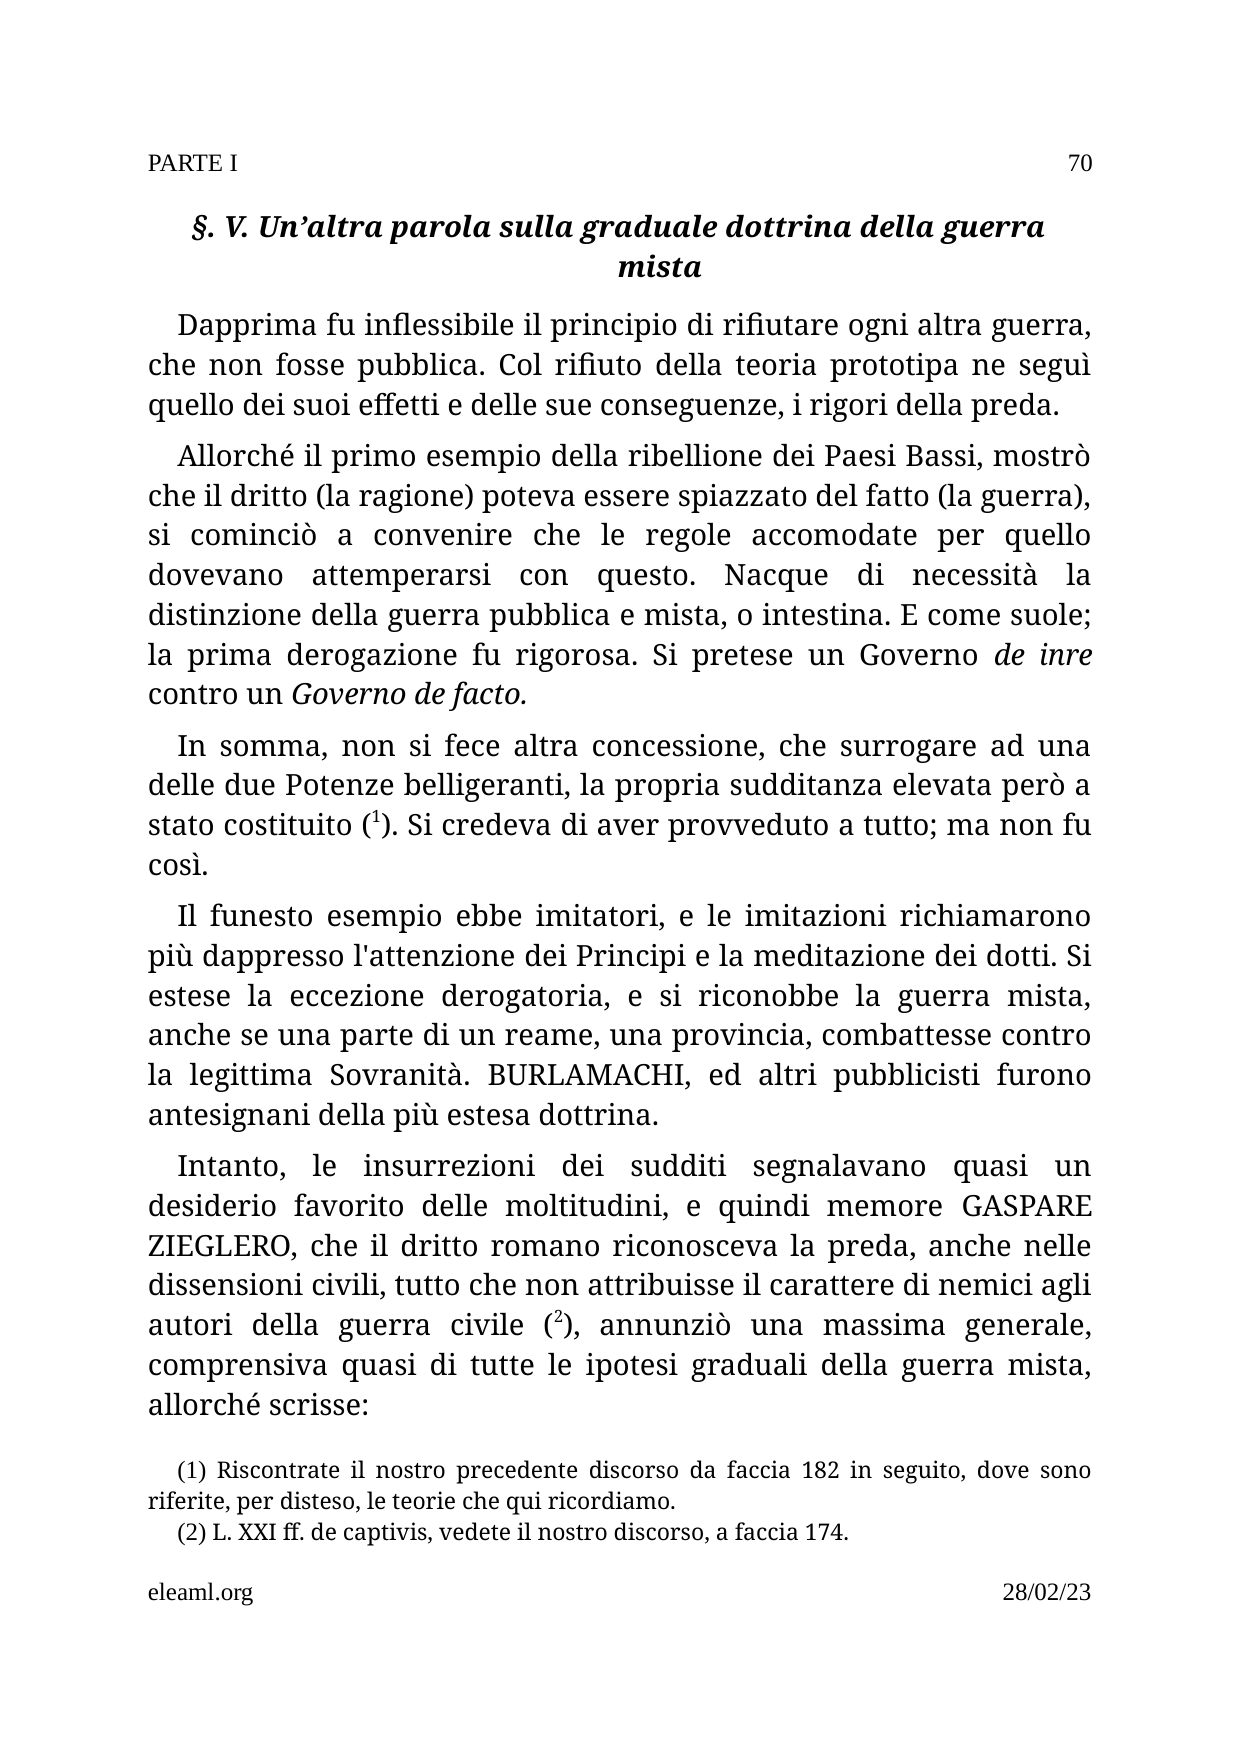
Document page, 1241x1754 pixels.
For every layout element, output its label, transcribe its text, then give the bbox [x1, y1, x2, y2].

text In somma, non si fece altra concessione, che surrogare ad una delle due Potenze belligeranti, la propria sudditanza elevata però a stato costituito (). Si credeva di aver provveduto a tutto; ma non fu così. [148, 725, 1093, 884]
text Il funesto esempio ebbe imitatori, e le imitazioni richiamarono più dappresso l'attenzione dei Principi e la meditazione dei dotti. Si estese la eccezione derogatoria, e si riconobbe la guerra mista, anche se una parte di un reame, una provincia, combattesse contro la legittima Sovranità. BURLAMACHI, ed altri pubblicisti furono antesignani della più estesa dottrina. [148, 896, 1093, 1134]
text Allorché il primo esempio della ribellione dei Paesi Bassi, mostrò che il dritto (la ragione) poteva essere spiazzato del fatto (la guerra), si cominciò a convenire che le regole accomodate per quello dovevano attemperarsi con questo. Nacque di necessità la distinzione della guerra pubblica e mista, o intestina. E come suole; la prima derogazione fu rigorosa. Si pretese un Governo de inre contro un Governo de facto. [148, 435, 1093, 713]
subtitle §. V. Un’altra parola sulla graduale dottrina della guerra mista [148, 207, 1093, 286]
text L. XXI ff. de captivis, vedete il nostro discorso, a faccia 174. [148, 1516, 1093, 1547]
text Riscontrate il nostro precedente discorso da faccia 182 in seguito, dove sono riferite, per disteso, le teorie che qui ricordiamo. [148, 1454, 1093, 1516]
text Dapprima fu inflessibile il principio di rifiutare ogni altra guerra, che non fosse pubblica. Col rifiuto della teoria prototipa ne seguì quello dei suoi effetti e delle sue conseguenze, i rigori della preda. [148, 304, 1093, 423]
text Intanto, le insurrezioni dei sudditi segnalavano quasi un desiderio favorito delle moltitudini, e quindi memore GASPARE ZIEGLERO, che il dritto romano riconosceva la preda, anche nelle dissensioni civili, tutto che non attribuisse il carattere di nemici agli autori della guerra civile (), annunziò una massima generale, comprensiva quasi di tutte le ipotesi graduali della guerra mista, allorché scrisse: [148, 1146, 1093, 1423]
